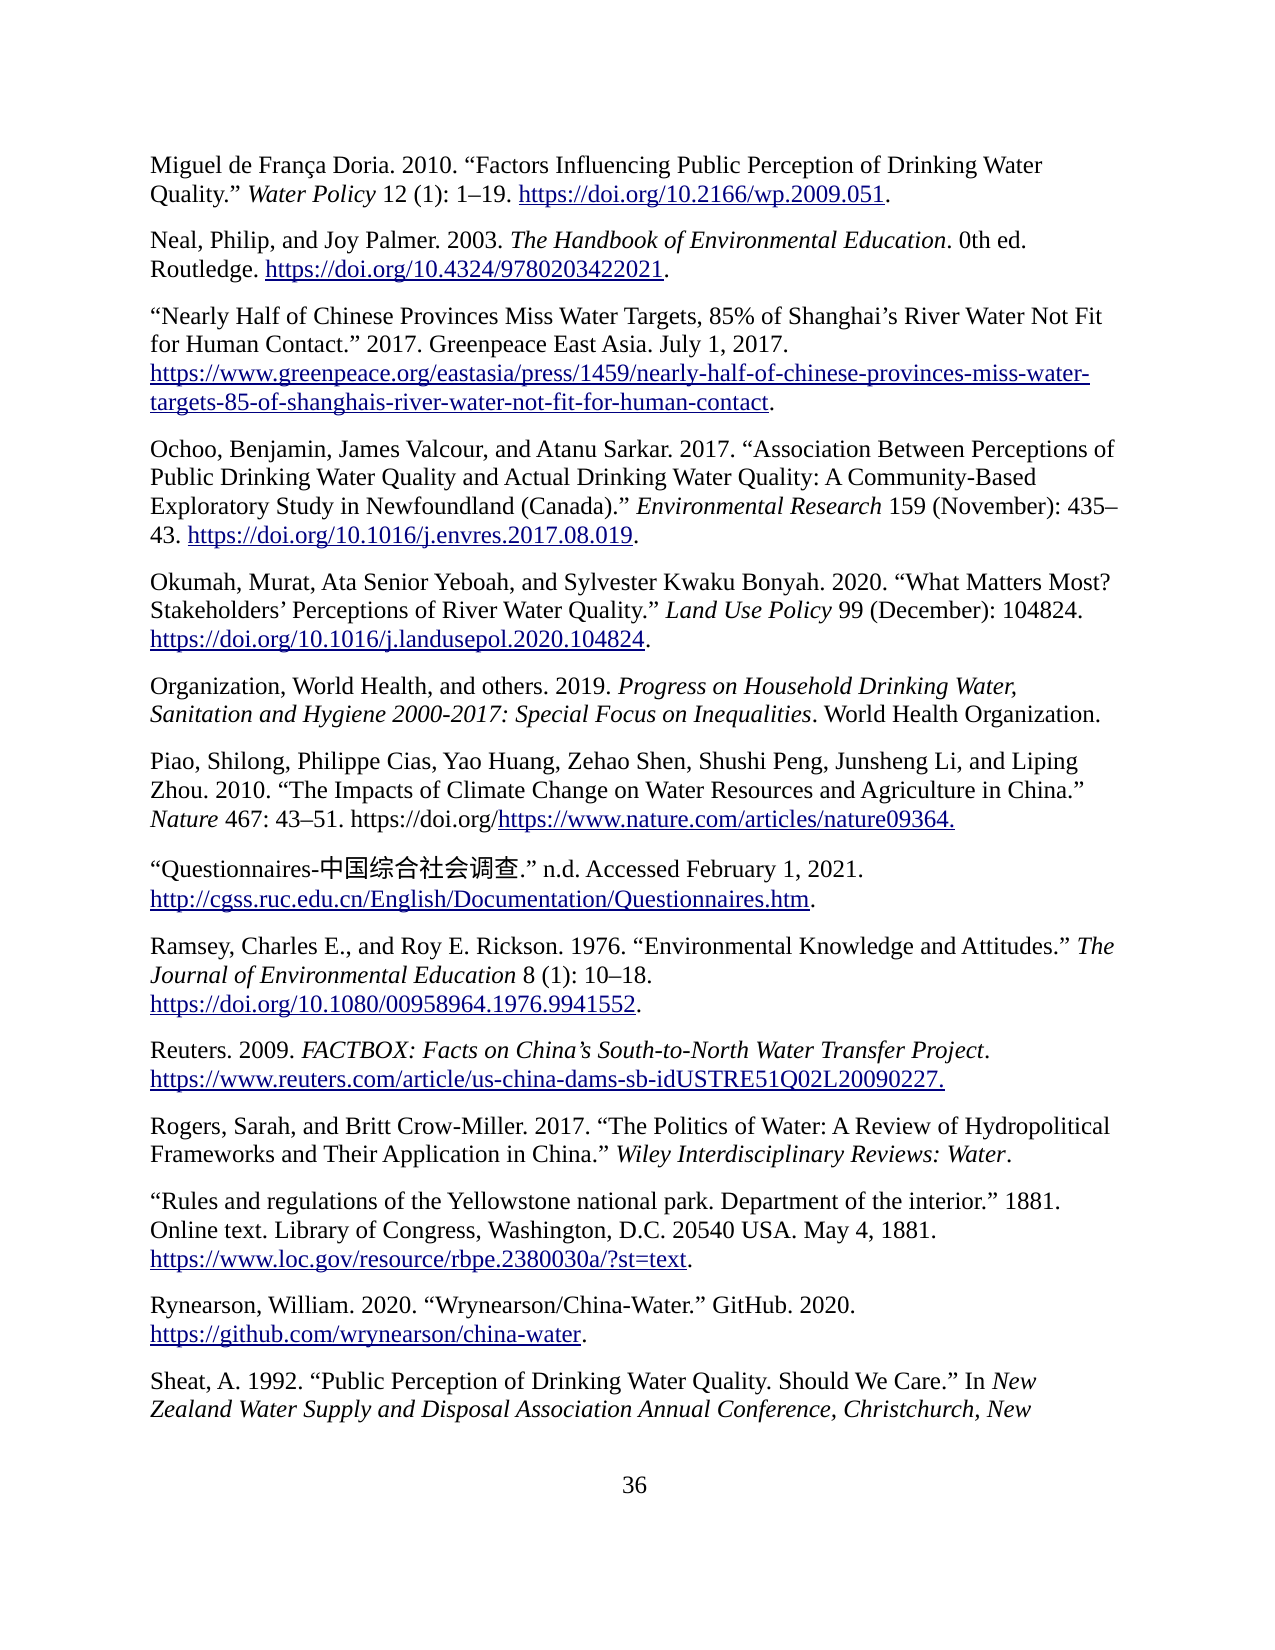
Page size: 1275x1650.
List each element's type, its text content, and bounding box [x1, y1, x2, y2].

text Rynearson, William. 2020. “Wrynearson/China-Water.” GitHub. 2020. https://github.com/wrynearson/china-water. [150, 1290, 1125, 1348]
text “Nearly Half of Chinese Provinces Miss Water Targets, 85% of Shanghai’s River Water Not Fit for Human Contact.” 2017. Greenpeace East Asia. July 1, 2017. https://www.greenpeace.org/eastasia/press/1459/nearly-half-of-chinese-provinces-miss-water-targets-85-of-shanghais-river-water-not-fit-for-human-contact. [150, 301, 1125, 416]
text Ramsey, Charles E., and Roy E. Rickson. 1976. “Environmental Knowledge and Attitudes.” The Journal of Environmental Education 8 (1): 10–18. https://doi.org/10.1080/00958964.1976.9941552. [150, 931, 1125, 1017]
text Miguel de França Doria. 2010. “Factors Influencing Public Perception of Drinking Water Quality.” Water Policy 12 (1): 1–19. https://doi.org/10.2166/wp.2009.051. [150, 150, 1125, 207]
text Piao, Shilong, Philippe Cias, Yao Huang, Zehao Shen, Shushi Peng, Junsheng Li, and Liping Zhou. 2010. “The Impacts of Climate Change on Water Resources and Agriculture in China.” Nature 467: 43–51. https://doi.org/https://www.nature.com/articles/nature09364. [150, 746, 1125, 832]
text “Rules and regulations of the Yellowstone national park. Department of the interior.” 1881. Online text. Library of Congress, Washington, D.C. 20540 USA. May 4, 1881. https://www.loc.gov/resource/rbpe.2380030a/?st=text. [150, 1186, 1125, 1272]
text Rogers, Sarah, and Britt Crow-Miller. 2017. “The Politics of Water: A Review of Hydropolitical Frameworks and Their Application in China.” Wiley Interdisciplinary Reviews: Water. [150, 1111, 1125, 1168]
text “Questionnaires-中国综合社会调查.” n.d. Accessed February 1, 2021. http://cgss.ruc.edu.cn/English/Documentation/Questionnaires.htm. [150, 850, 1125, 913]
text Neal, Philip, and Joy Palmer. 2003. The Handbook of Environmental Education. 0th ed. Routledge. https://doi.org/10.4324/9780203422021. [150, 225, 1125, 283]
text Sheat, A. 1992. “Public Perception of Drinking Water Quality. Should We Care.” In New Zealand Water Supply and Disposal Association Annual Conference, Christchurch, New [150, 1366, 1125, 1423]
text Reuters. 2009. FACTBOX: Facts on China’s South-to-North Water Transfer Project. https://www.reuters.com/article/us-china-dams-sb-idUSTRE51Q02L20090227. [150, 1035, 1125, 1093]
text Okumah, Murat, Ata Senior Yeboah, and Sylvester Kwaku Bonyah. 2020. “What Matters Most? Stakeholders’ Perceptions of River Water Quality.” Land Use Policy 99 (December): 104824. https://doi.org/10.1016/j.landusepol.2020.104824. [150, 567, 1125, 653]
text Ochoo, Benjamin, James Valcour, and Atanu Sarkar. 2017. “Association Between Perceptions of Public Drinking Water Quality and Actual Drinking Water Quality: A Community-Based Exploratory Study in Newfoundland (Canada).” Environmental Research 159 (November): 435–43. https://doi.org/10.1016/j.envres.2017.08.019. [150, 434, 1125, 549]
text Organization, World Health, and others. 2019. Progress on Household Drinking Water, Sanitation and Hygiene 2000-2017: Special Focus on Inequalities. World Health Organization. [150, 671, 1125, 728]
